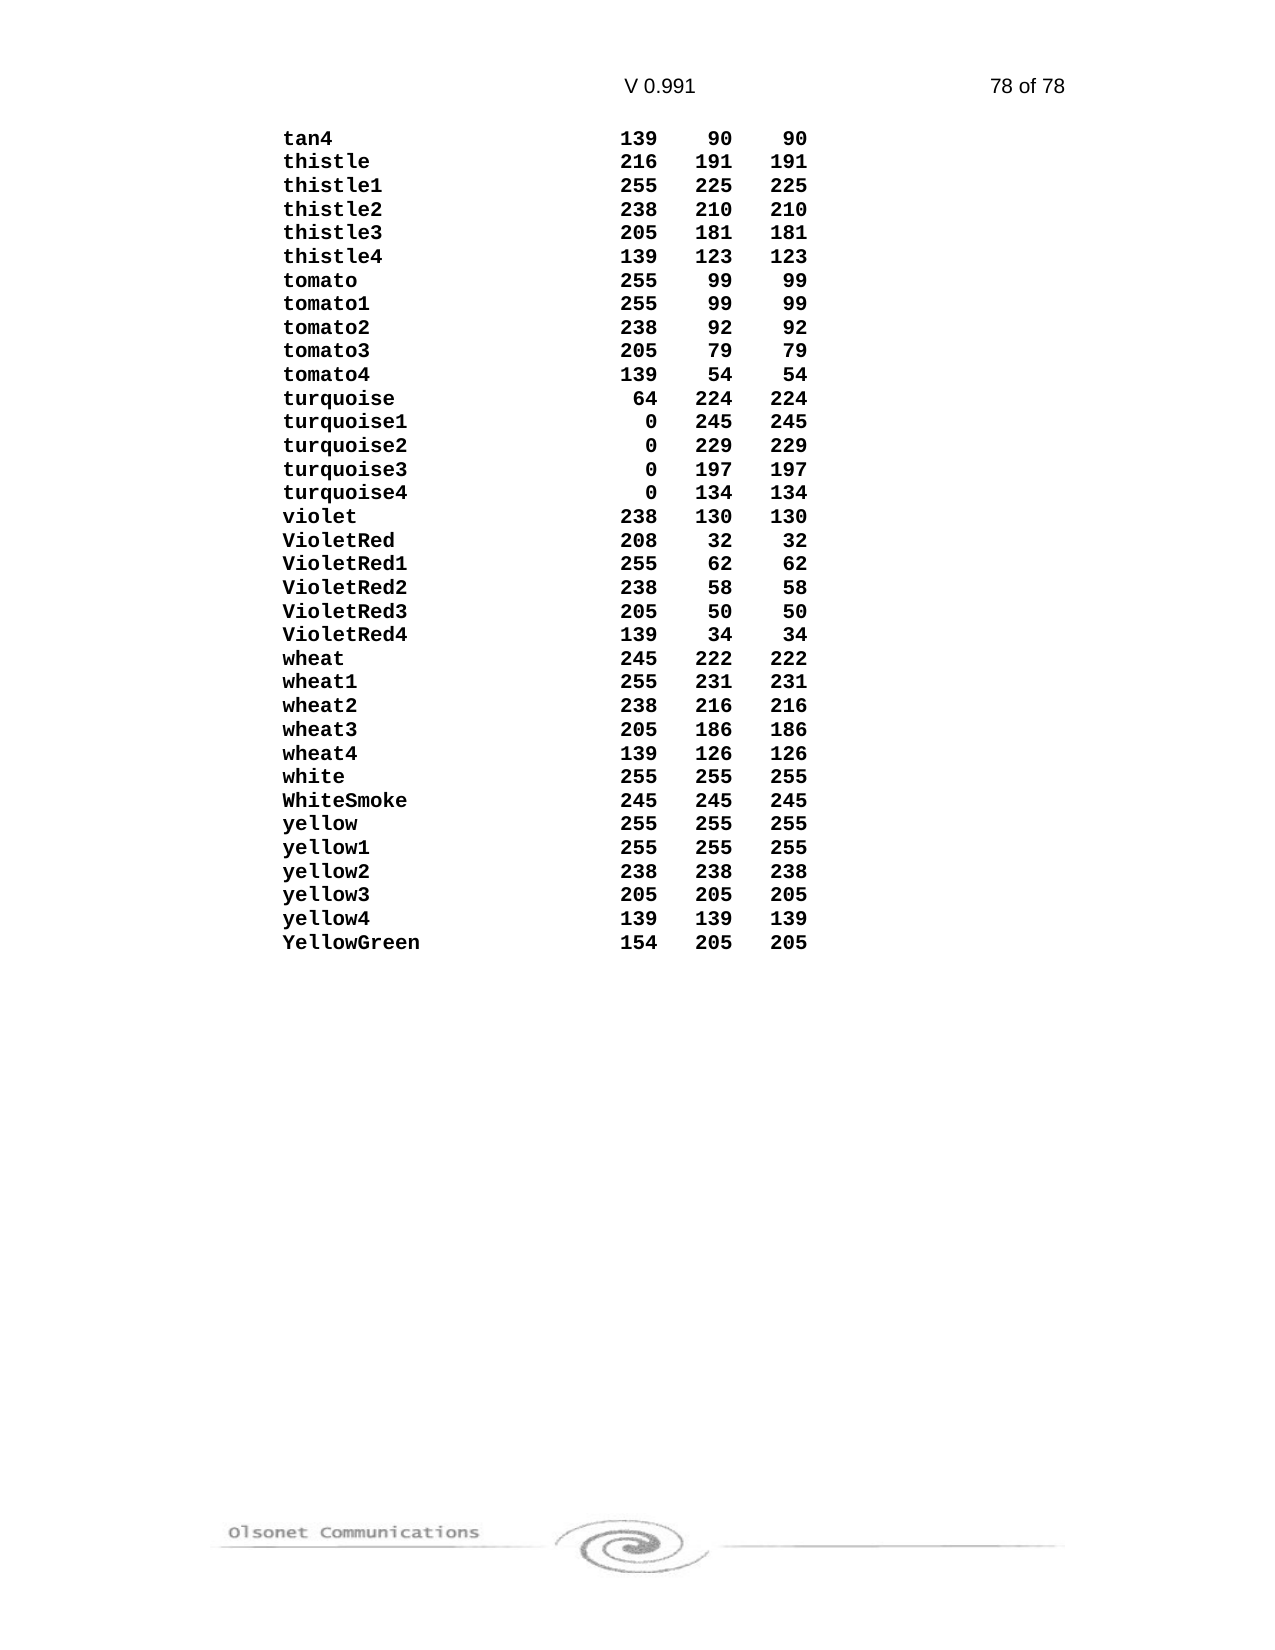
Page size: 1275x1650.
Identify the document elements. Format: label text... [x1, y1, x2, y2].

text turquoise4 0 134 134 [282, 482, 1065, 506]
text WhiteSmoke 245 245 245 [282, 790, 1065, 813]
text thistle 216 191 191 [282, 151, 1065, 175]
text tomato4 139 54 54 [282, 364, 1065, 388]
text YellowGreen 154 205 205 [282, 932, 1065, 955]
text turquoise3 0 197 197 [282, 459, 1065, 482]
text VioletRed1 255 62 62 [282, 553, 1065, 577]
text tomato2 238 92 92 [282, 317, 1065, 341]
text thistle1 255 225 225 [282, 175, 1065, 199]
text wheat 245 222 222 [282, 648, 1065, 672]
text thistle3 205 181 181 [282, 222, 1065, 246]
text VioletRed2 238 58 58 [282, 577, 1065, 601]
text tomato 255 99 99 [282, 269, 1065, 293]
text wheat3 205 186 186 [282, 719, 1065, 742]
text wheat2 238 216 216 [282, 695, 1065, 719]
text yellow3 205 205 205 [282, 884, 1065, 908]
text VioletRed3 205 50 50 [282, 601, 1065, 624]
text tomato3 205 79 79 [282, 341, 1065, 364]
text yellow 255 255 255 [282, 813, 1065, 837]
text wheat4 139 126 126 [282, 742, 1065, 766]
text tomato1 255 99 99 [282, 293, 1065, 317]
text VioletRed 208 32 32 [282, 530, 1065, 553]
text violet 238 130 130 [282, 506, 1065, 530]
text yellow4 139 139 139 [282, 908, 1065, 932]
text white 255 255 255 [282, 766, 1065, 790]
text turquoise2 0 229 229 [282, 435, 1065, 459]
text VioletRed4 139 34 34 [282, 624, 1065, 648]
text thistle2 238 210 210 [282, 199, 1065, 222]
text yellow2 238 238 238 [282, 861, 1065, 884]
text turquoise 64 224 224 [282, 388, 1065, 411]
picture [210, 1504, 1065, 1596]
text yellow1 255 255 255 [282, 837, 1065, 861]
text tan4 139 90 90 [282, 128, 1065, 151]
text wheat1 255 231 231 [282, 672, 1065, 695]
text turquoise1 0 245 245 [282, 411, 1065, 435]
text thistle4 139 123 123 [282, 246, 1065, 269]
